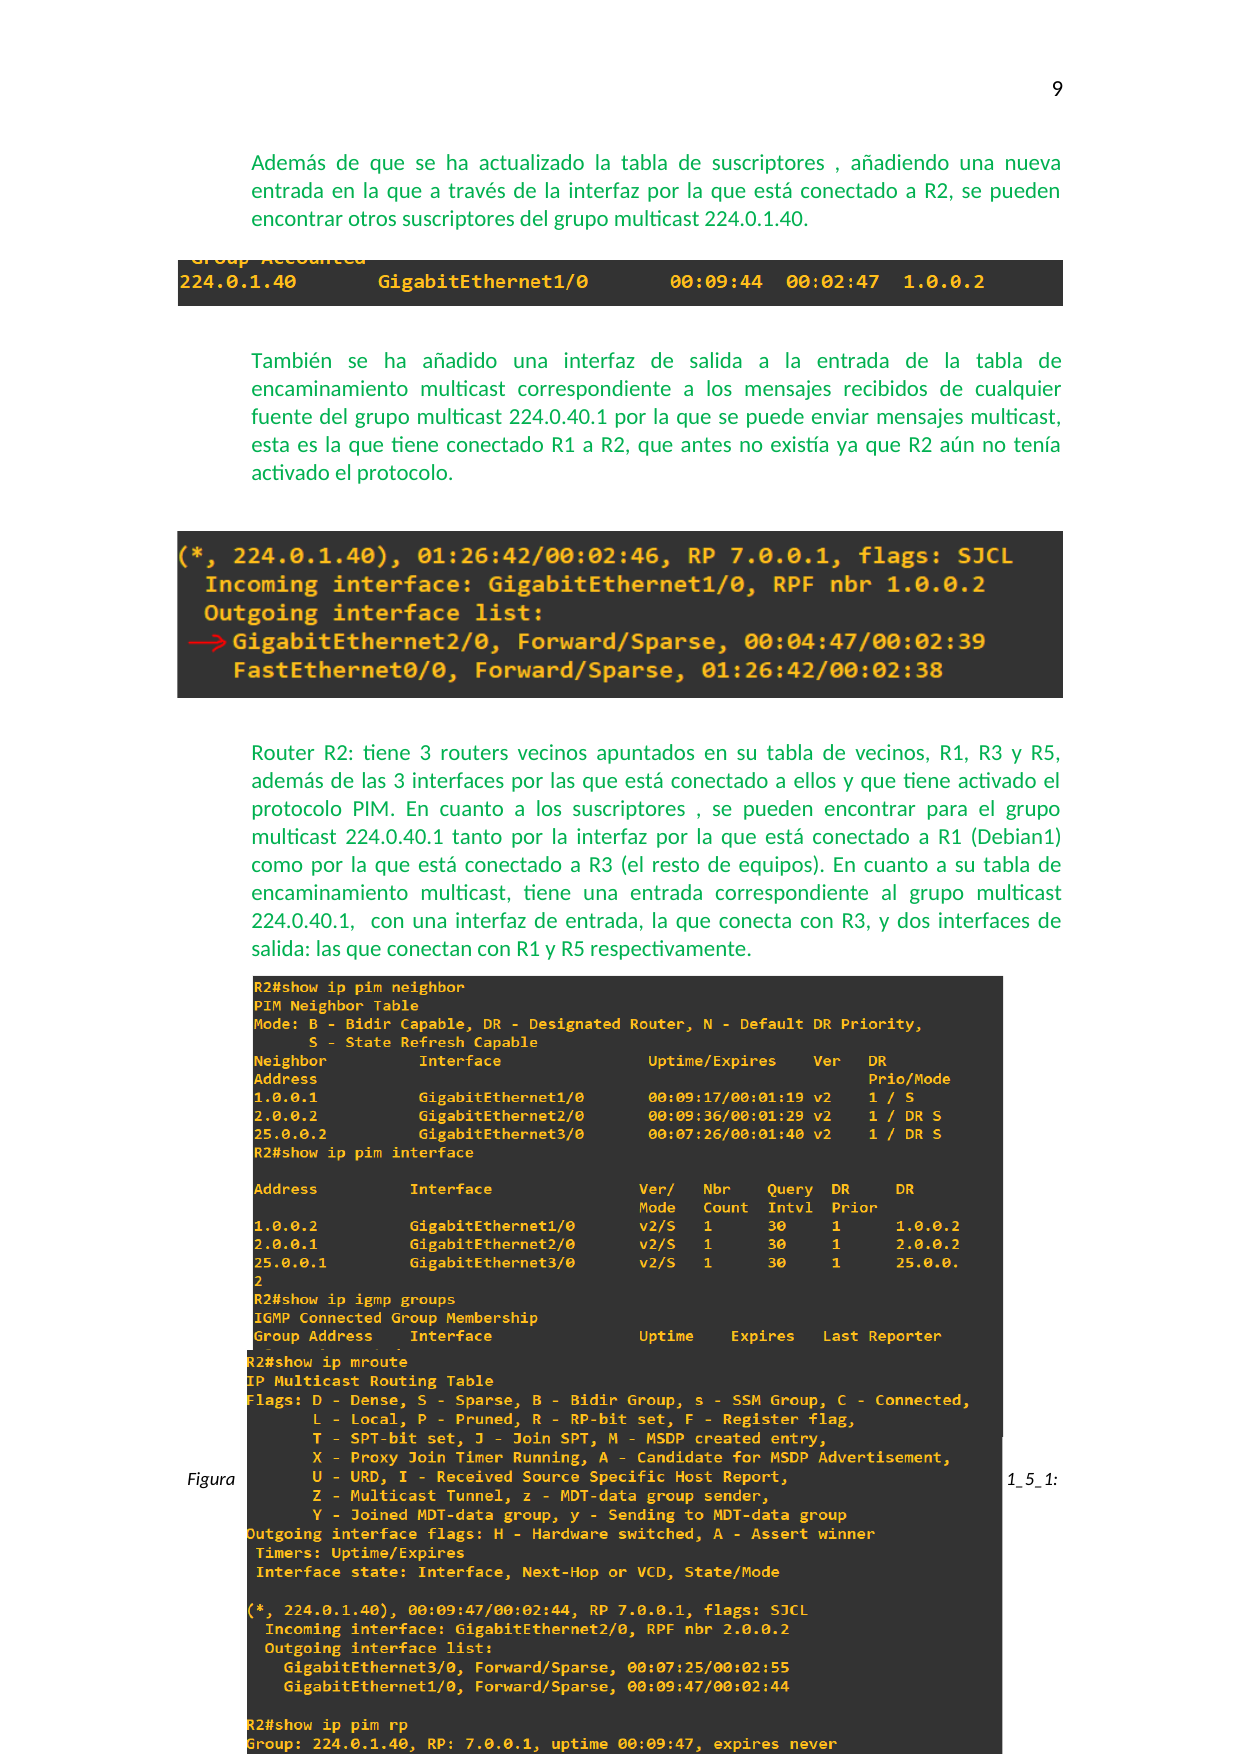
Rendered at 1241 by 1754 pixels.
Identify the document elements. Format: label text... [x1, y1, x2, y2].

text También se ha añadido una interfaz de salida a la entrada de la tabla de encaminamiento multicast correspondiente a los mensajes recibidos de cualquier fuente del grupo multicast 224.0.40.1 por la que se puede enviar mensajes multicast, esta es la que tiene conectado R1 a R2, que antes no existía ya que R2 aún no tenía activado el protocolo. [251, 346, 1063, 486]
text Además de que se ha actualizado la tabla de suscriptores , añadiendo una nueva entrada en la que a través de la interfaz por la que está conectado a R2, se pueden encontrar otros suscriptores del grupo multicast 224.0.1.40. [251, 148, 1063, 232]
text Router R2: tiene 3 routers vecinos apuntados en su tabla de vecinos, R1, R3 y R5, además de las 3 interfaces por las que está conectado a ellos y que tiene activado el protocolo PIM. En cuanto a los suscriptores , se pueden encontrar para el grupo multicast 224.0.40.1 tanto por la interfaz por la que está conectado a R1 (Debian1) como por la que está conectado a R3 (el resto de equipos). En cuanto a su tabla de encaminamiento multicast, tiene una entrada correspondiente al grupo multicast 224.0.40.1, con una interfaz de entrada, la que conecta con R3, y dos interfaces de salida: las que conectan con R1 y R5 respectivamente. [251, 738, 1063, 962]
